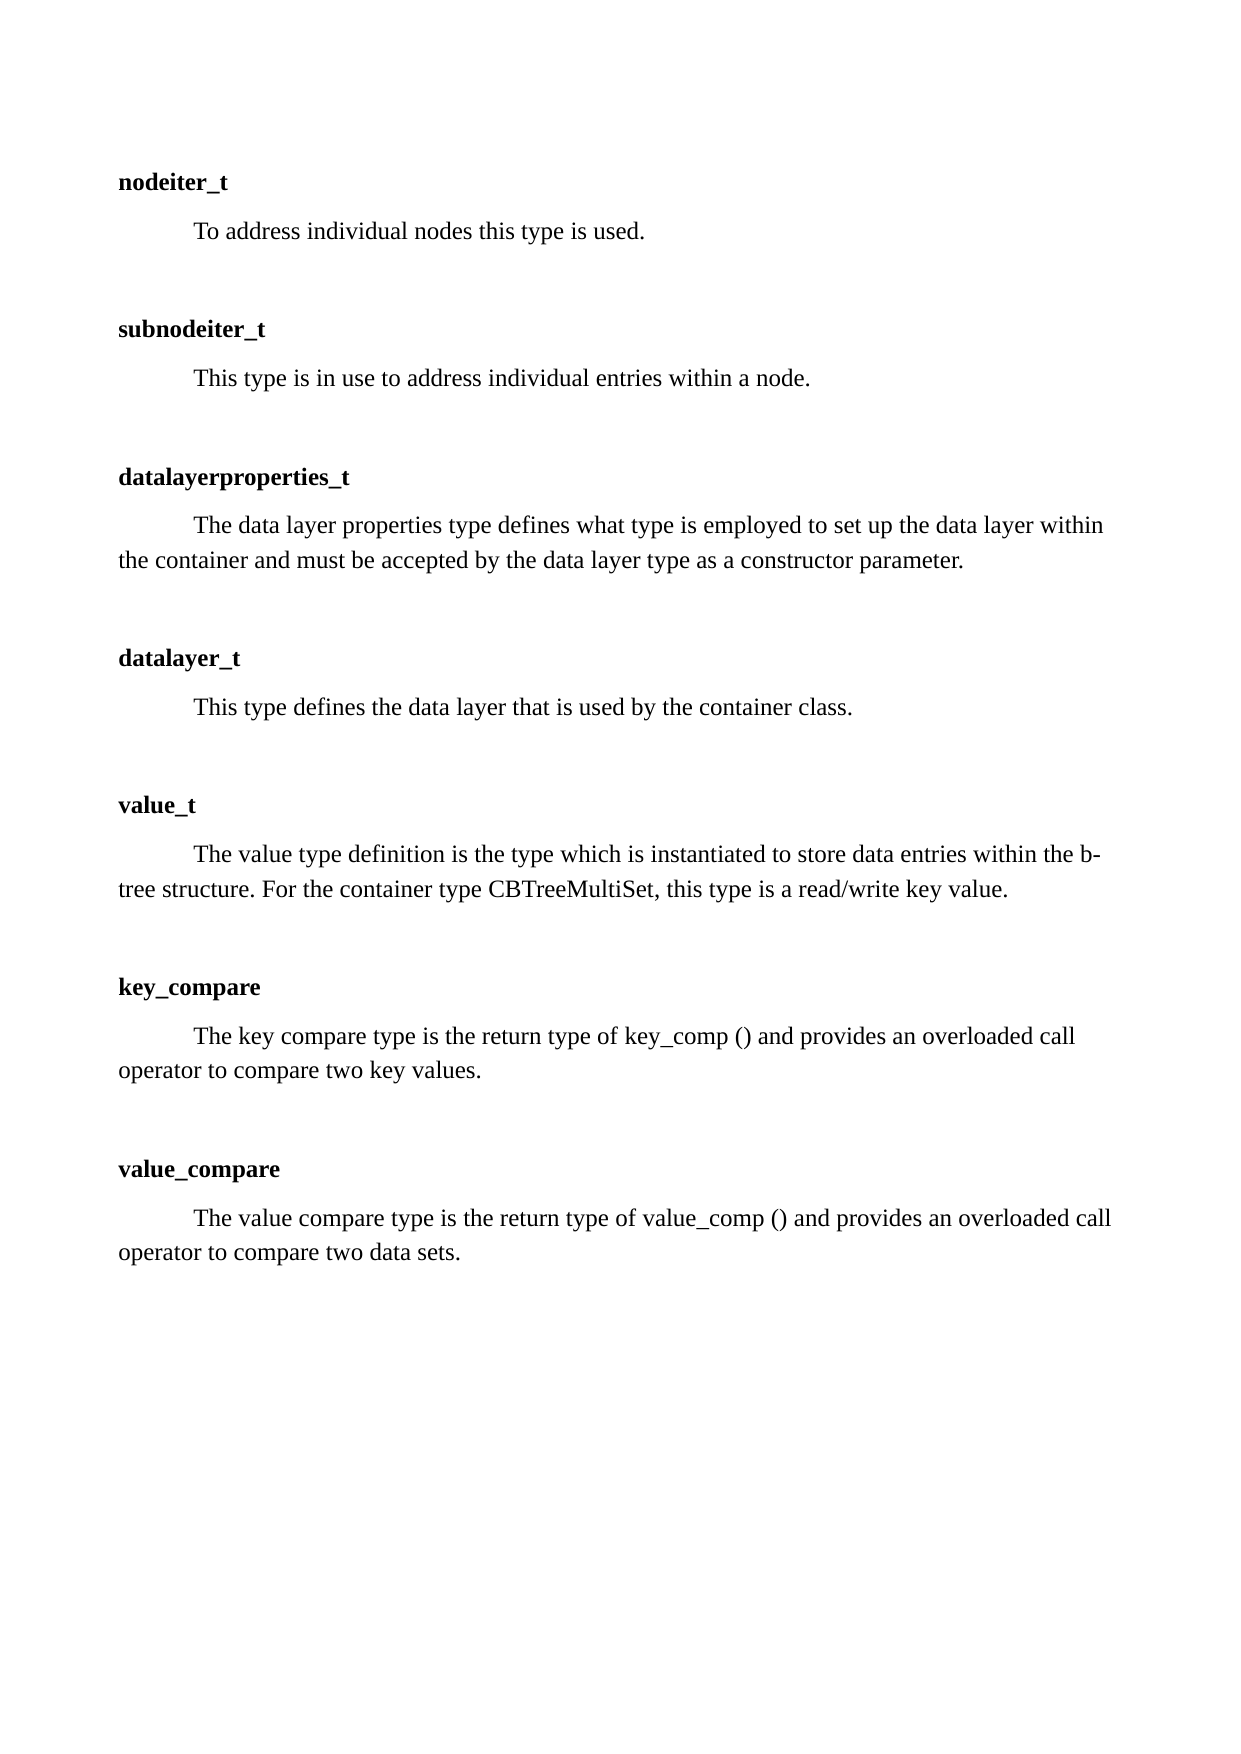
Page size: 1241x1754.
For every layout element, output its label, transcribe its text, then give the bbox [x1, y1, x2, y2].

text subnodeiter_t [118, 314, 1122, 343]
text value_compare [118, 1154, 1122, 1182]
text This type defines the data layer that is used by the container class. [118, 692, 1122, 721]
text The data layer properties type defines what type is employed to set up the data layer within the container and must be accepted by the data layer type as a constructor parameter. [118, 511, 1122, 574]
text The key compare type is the return type of key_comp () and provides an overloaded call operator to compare two key values. [118, 1021, 1122, 1084]
text This type is in use to address individual entries within a node. [118, 363, 1122, 392]
text The value compare type is the return type of value_comp () and provides an overloaded call operator to compare two data sets. [118, 1203, 1122, 1266]
text value_t [118, 790, 1122, 819]
text The value type definition is the type which is instantiated to store data entries within the b-tree structure. For the container type CBTreeMultiSet, this type is a read/write key value. [118, 839, 1122, 903]
text key_compare [118, 972, 1122, 1001]
text datalayer_t [118, 643, 1122, 672]
text To address individual nodes this type is used. [118, 216, 1122, 245]
text datalayerproperties_t [118, 462, 1122, 490]
text nodeiter_t [118, 167, 1122, 196]
